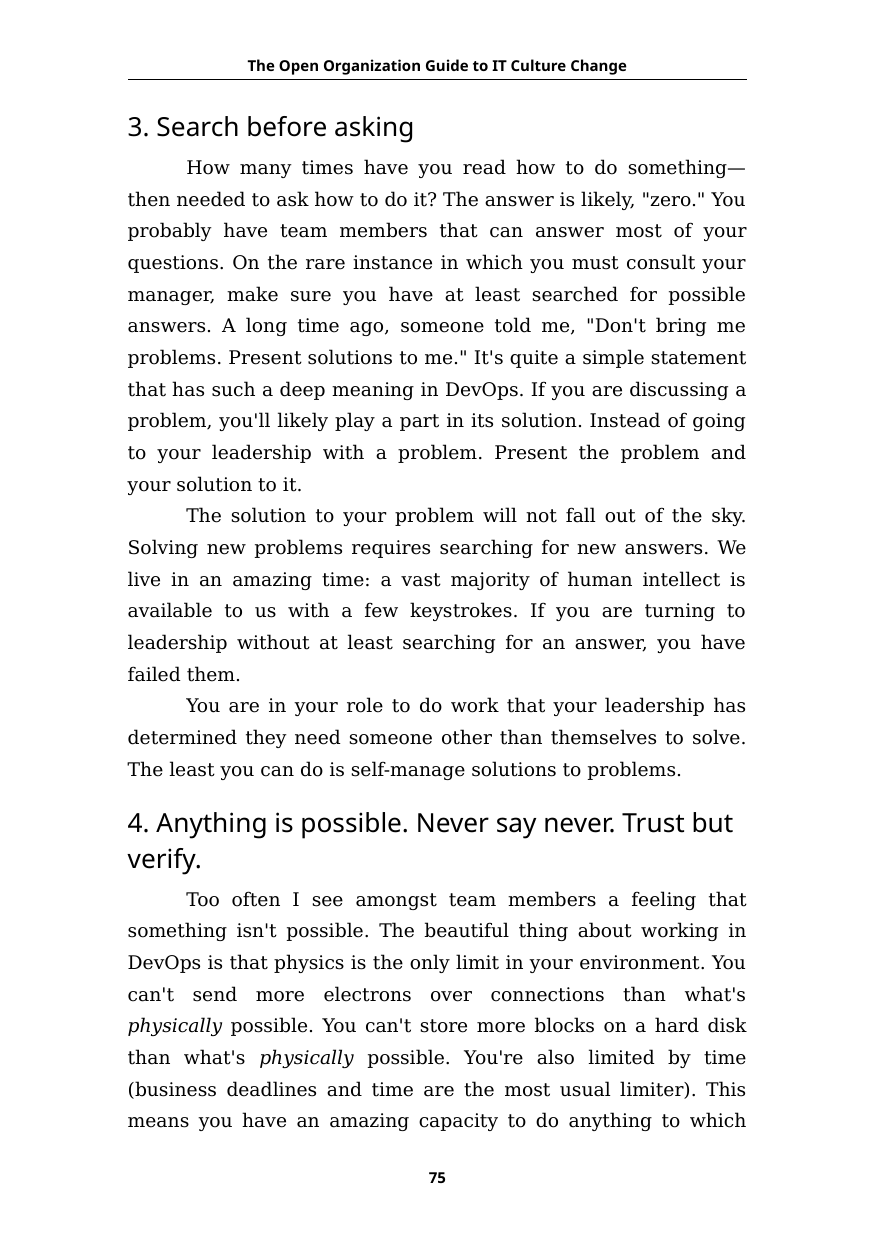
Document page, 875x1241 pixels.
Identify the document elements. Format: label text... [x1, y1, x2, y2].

subtitle 3. Search before asking [127, 109, 747, 144]
subtitle 4. Anything is possible. Never say never. Trust but verify. [127, 805, 747, 876]
text The solution to your problem will not fall out of the sky. Solving new problems requires searching for new answers. We live in an amazing time: a vast majority of human intellect is available to us with a few keystrokes. If you are turning to leadership without at least searching for an answer, you have failed them. [127, 505, 747, 686]
text Too often I see amongst team members a feeling that something isn't possible. The beautiful thing about working in DevOps is that physics is the only limit in your environment. You can't send more electrons over connections than what's physically possible. You can't store more blocks on a hard disk than what's physically possible. You're also limited by time (business deadlines and time are the most usual limiter). This means you have an amazing capacity to do anything to which [127, 889, 747, 1132]
text You are in your role to do work that your leadership has determined they need someone other than themselves to solve. The least you can do is self-manage solutions to problems. [127, 695, 747, 781]
text How many times have you read how to do something—then needed to ask how to do it? The answer is likely, "zero." You probably have team members that can answer most of your questions. On the rare instance in which you must consult your manager, make sure you have at least searched for possible answers. A long time ago, someone told me, "Don't bring me problems. Present solutions to me." It's quite a simple statement that has such a deep meaning in DevOps. If you are discussing a problem, you'll likely play a part in its solution. Instead of going to your leadership with a problem. Present the problem and your solution to it. [127, 157, 747, 496]
